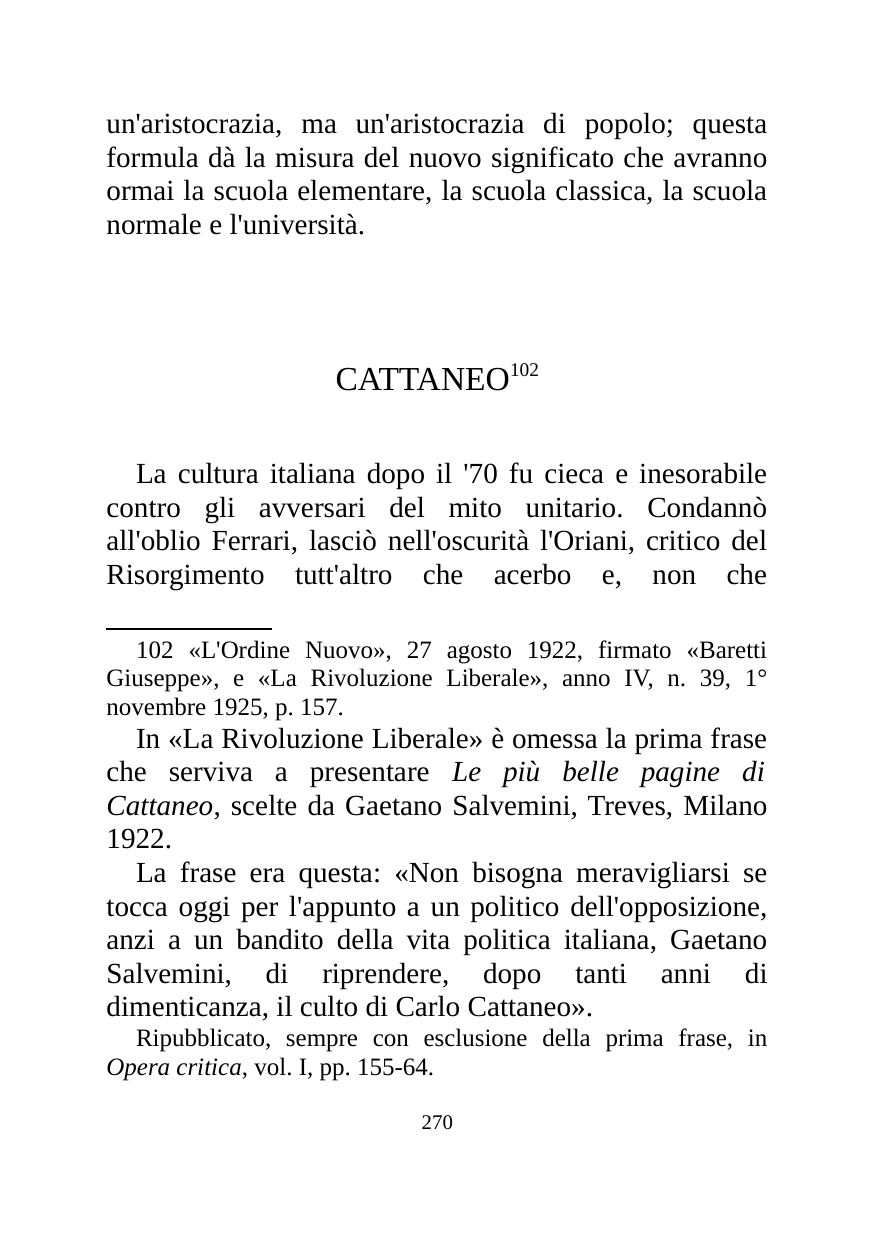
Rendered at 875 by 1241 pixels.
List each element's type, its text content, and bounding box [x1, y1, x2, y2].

subtitle CATTANEO [106, 358, 768, 397]
text «L'Ordine Nuovo», 27 agosto 1922, firmato «Baretti Giuseppe», e «La Rivoluzione Liberale», anno IV, n. 39, 1° novembre 1925, p. 157. [106, 635, 768, 721]
text In «La Rivoluzione Liberale» è omessa la prima frase che serviva a presentare Le più belle pagine di Cattaneo, scelte da Gaetano Salvemini, Treves, Milano 1922. [106, 721, 768, 855]
text La cultura italiana dopo il '70 fu cieca e inesorabile contro gli avversari del mito unitario. Condannò all'oblio Ferrari, lasciò nell'oscurità l'Oriani, critico del Risorgimento tutt'altro che acerbo e, non che [106, 456, 768, 590]
text un'aristocrazia, ma un'aristocrazia di popolo; questa formula dà la misura del nuovo significato che avranno ormai la scuola elementare, la scuola classica, la scuola normale e l'università. [106, 106, 768, 240]
text Ripubblicato, sempre con esclusione della prima frase, in Opera critica, vol. I, pp. 155-64. [106, 1023, 768, 1080]
text La frase era questa: «Non bisogna meravigliarsi se tocca oggi per l'appunto a un politico dell'opposizione, anzi a un bandito della vita politica italiana, Gaetano Salvemini, di riprendere, dopo tanti anni di dimenticanza, il culto di Carlo Cattaneo». [106, 855, 768, 1023]
